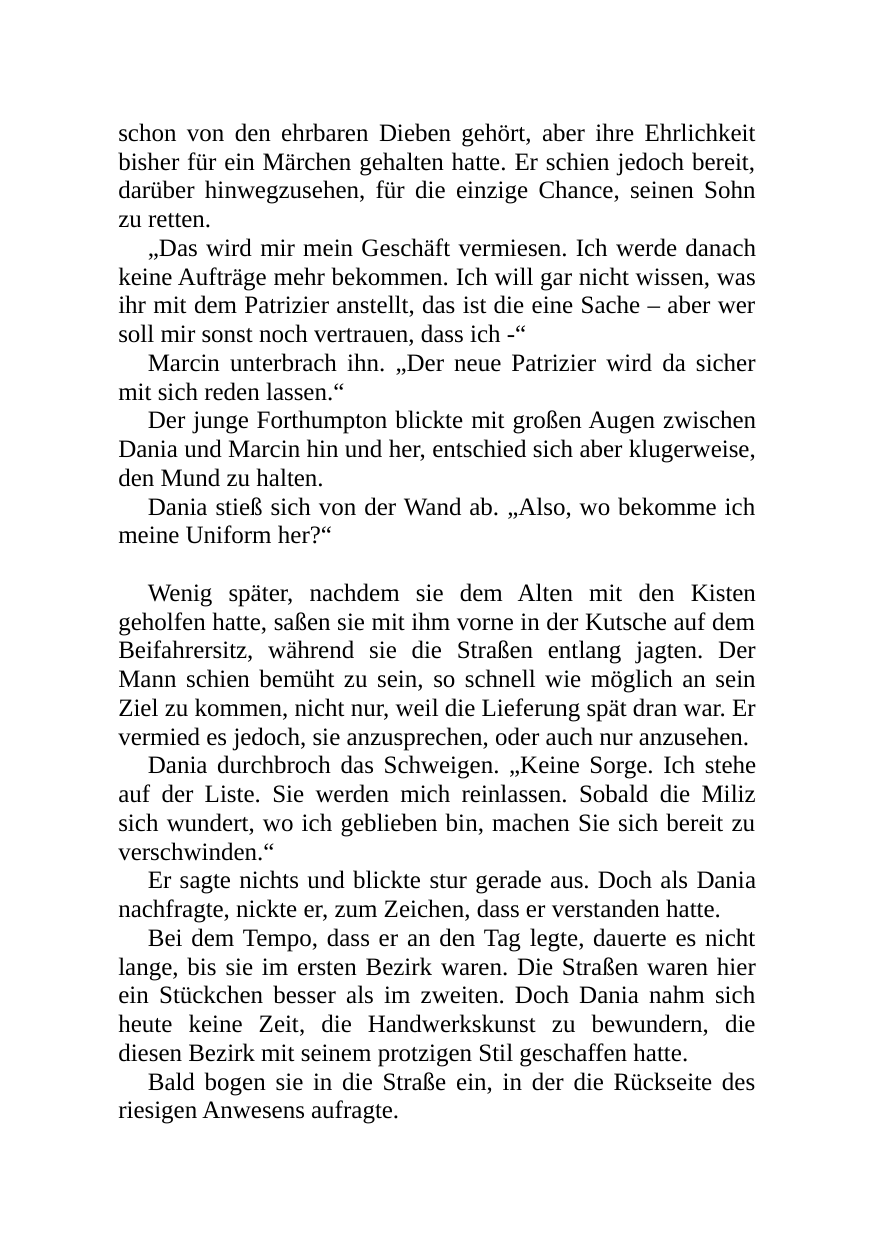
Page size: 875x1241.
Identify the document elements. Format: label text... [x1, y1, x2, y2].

text Marcin unterbrach ihn. „Der neue Patrizier wird da sicher mit sich reden lassen.“ [118, 348, 756, 406]
text Er sagte nichts und blickte stur gerade aus. Doch als Dania nachfragte, nickte er, zum Zeichen, dass er verstanden hatte. [118, 866, 756, 923]
text „Das wird mir mein Geschäft vermiesen. Ich werde danach keine Aufträge mehr bekommen. Ich will gar nicht wissen, was ihr mit dem Patrizier anstellt, das ist die eine Sache – aber wer soll mir sonst noch vertrauen, dass ich -“ [118, 233, 756, 348]
text Bald bogen sie in die Straße ein, in der die Rückseite des riesigen Anwesens aufragte. [118, 1067, 756, 1124]
text schon von den ehrbaren Dieben gehört, aber ihre Ehrlichkeit bisher für ein Märchen gehalten hatte. Er schien jedoch bereit, darüber hinwegzusehen, für die einzige Chance, seinen Sohn zu retten. [118, 118, 756, 233]
text Bei dem Tempo, dass er an den Tag legte, dauerte es nicht lange, bis sie im ersten Bezirk waren. Die Straßen waren hier ein Stückchen besser als im zweiten. Doch Dania nahm sich heute keine Zeit, die Handwerkskunst zu bewundern, die diesen Bezirk mit seinem protzigen Stil geschaffen hatte. [118, 923, 756, 1067]
text Dania stieß sich von der Wand ab. „Also, wo bekomme ich meine Uniform her?“ [118, 492, 756, 549]
text Wenig später, nachdem sie dem Alten mit den Kisten geholfen hatte, saßen sie mit ihm vorne in der Kutsche auf dem Beifahrersitz, während sie die Straßen entlang jagten. Der Mann schien bemüht zu sein, so schnell wie möglich an sein Ziel zu kommen, nicht nur, weil die Lieferung spät dran war. Er vermied es jedoch, sie anzusprechen, oder auch nur anzusehen. [118, 578, 756, 751]
text Der junge Forthumpton blickte mit großen Augen zwischen Dania und Marcin hin und her, entschied sich aber klugerweise, den Mund zu halten. [118, 406, 756, 492]
text Dania durchbroch das Schweigen. „Keine Sorge. Ich stehe auf der Liste. Sie werden mich reinlassen. Sobald die Miliz sich wundert, wo ich geblieben bin, machen Sie sich bereit zu verschwinden.“ [118, 751, 756, 866]
